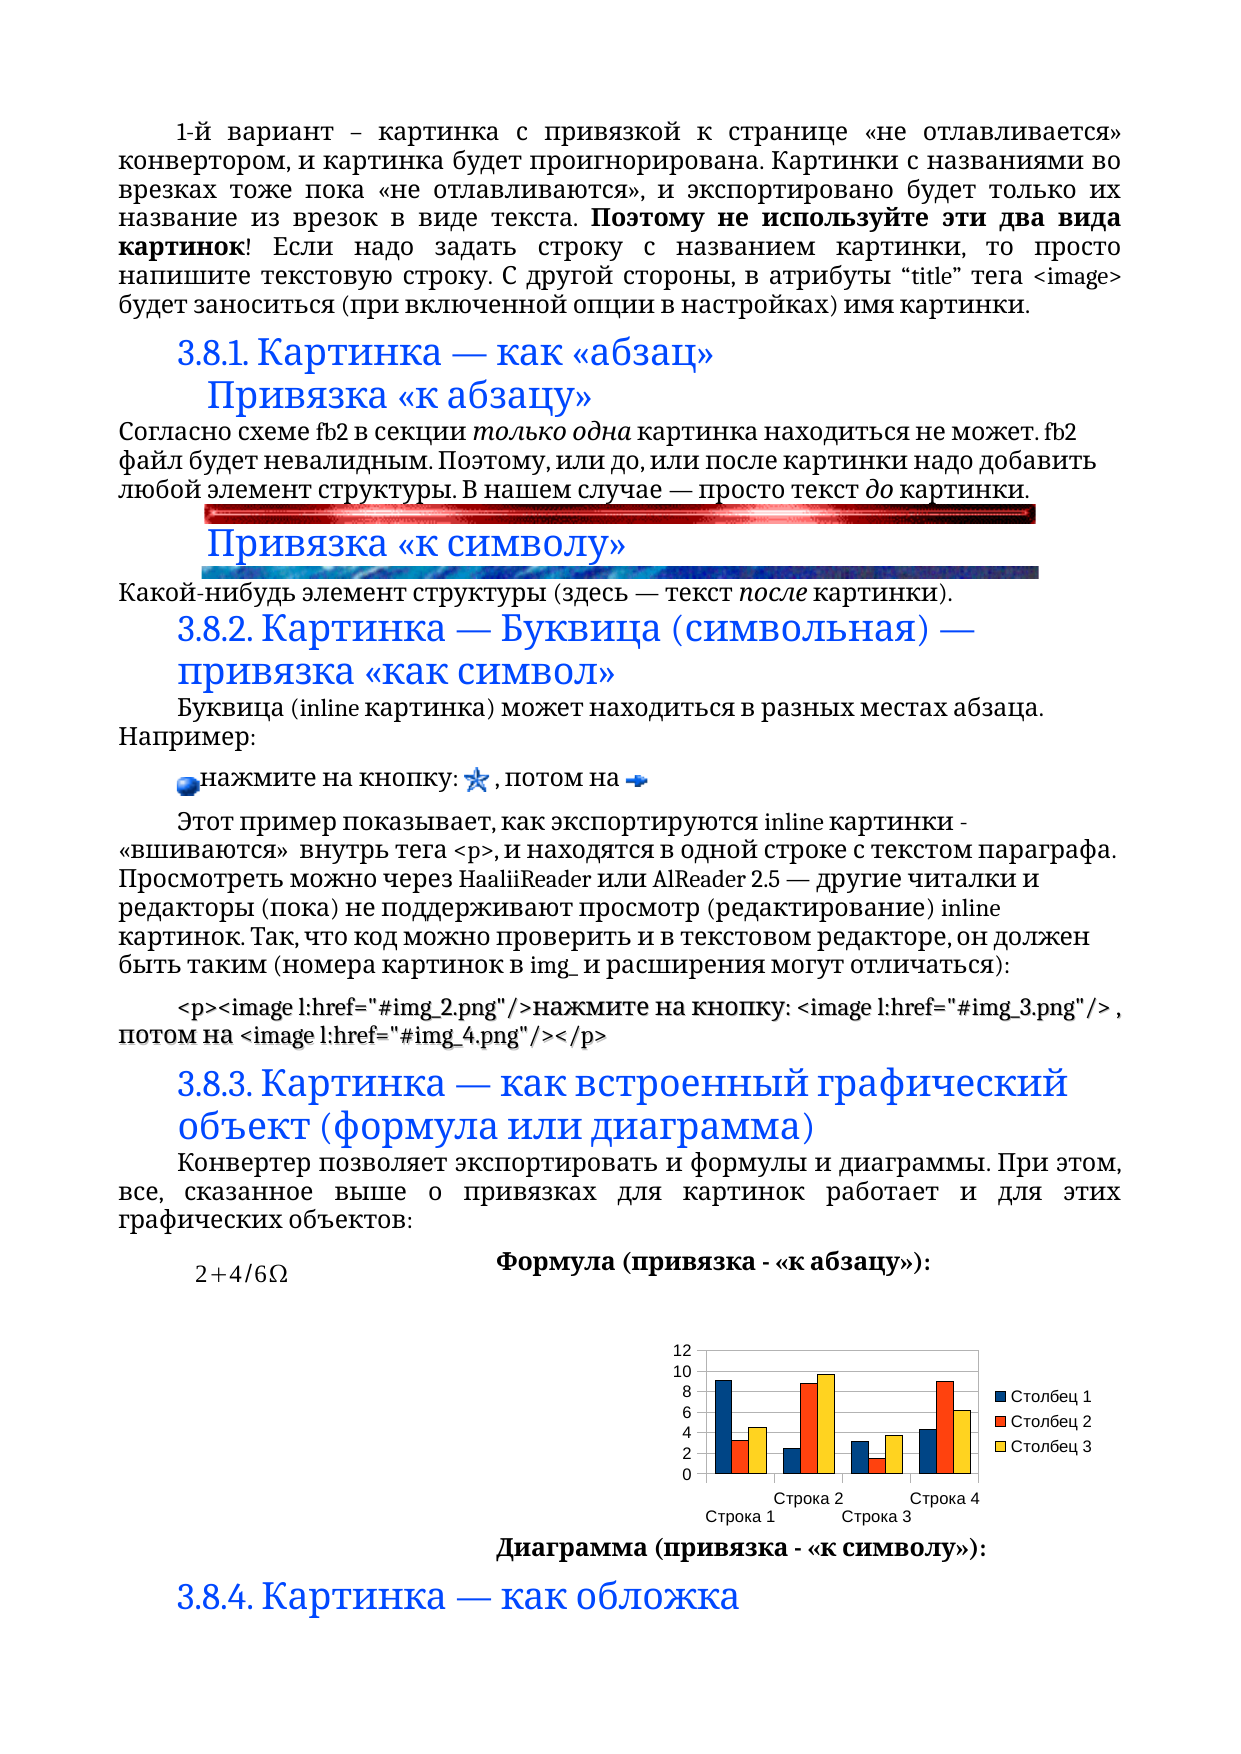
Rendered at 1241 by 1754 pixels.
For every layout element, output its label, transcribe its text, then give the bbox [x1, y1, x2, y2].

text Привязка «к абзацу» [207, 375, 1122, 418]
text нажмите на кнопку: , потом на [118, 764, 1122, 795]
text Диаграмма (привязка - «к символу»): [118, 1330, 1122, 1563]
text 1-й вариант – картинка с привязкой к странице «не отлавливается» конвертором, и картинка будет проигнорирована. Картинки с названиями во врезках тоже пока «не отлавливаются», и экспортировано будет только их название из врезок в виде текста. Поэтому не используйте эти два вида картинок! Если надо задать строку с названием картинки, то просто напишите текстовую строку. С другой стороны, в атрибуты “title” тега <image> будет заноситься (при включенной опции в настройках) имя картинки. [118, 118, 1122, 319]
text Согласно схеме fb2 в секции только одна картинка находиться не может. fb2 файл будет невалидным. Поэтому, или до, или после картинки надо добавить любой элемент структуры. В нашем случае — просто текст до картинки. [118, 418, 1122, 504]
text 3.8.4. Картинка — как обложка [118, 1575, 1122, 1618]
text Формула (привязка - «к абзацу»): [118, 1248, 1122, 1276]
picture [310, 566, 409, 579]
picture [628, 566, 654, 579]
picture [471, 566, 618, 579]
picture [201, 566, 213, 574]
text Привязка «к символу» [207, 504, 1122, 566]
picture [176, 777, 200, 796]
picture [464, 767, 490, 792]
text Этот пример показывает, как экспортируются inline картинки - «вшиваются» внутрь тега <p>, и находятся в одной строке с текстом параграфа. Просмотреть можно через HaaliiReader или AlReader 2.5 — другие читалки и редакторы (пока) не поддерживают просмотр (редактирование) inline картинок. Так, что код можно проверить и в текстовом редакторе, он должен быть таким (номера картинок в img_ и расширения могут отличаться): [118, 808, 1122, 980]
text Конвертер позволяет экспортировать и формулы и диаграммы. При этом, все, сказанное выше о привязках для картинок работает и для этих графических объектов: [118, 1149, 1122, 1235]
picture [424, 566, 461, 579]
text Буквица (inline картинка) может находиться в разных местах абзаца. Например: [118, 694, 1122, 751]
text 3.8.2. Картинка — Буквица (символьная) — привязка «как символ» [177, 607, 1122, 694]
picture [273, 566, 300, 579]
picture [229, 566, 266, 579]
text Какой-нибудь элемент структуры (здесь — текст после картинки). [118, 566, 1122, 607]
text 3.8.3. Картинка — как встроенный графический объект (формула или диаграмма) [177, 1063, 1122, 1149]
picture [204, 504, 1036, 524]
picture [219, 574, 227, 579]
picture [650, 566, 1039, 579]
text <p><image l:href="#img_2.png"/>нажмите на кнопку: <image l:href="#img_3.png"/> , потом на <image l:href="#img_4.png"/></p> [118, 993, 1122, 1050]
text 3.8.1. Картинка — как «абзац» [177, 332, 1122, 375]
picture [625, 775, 648, 787]
